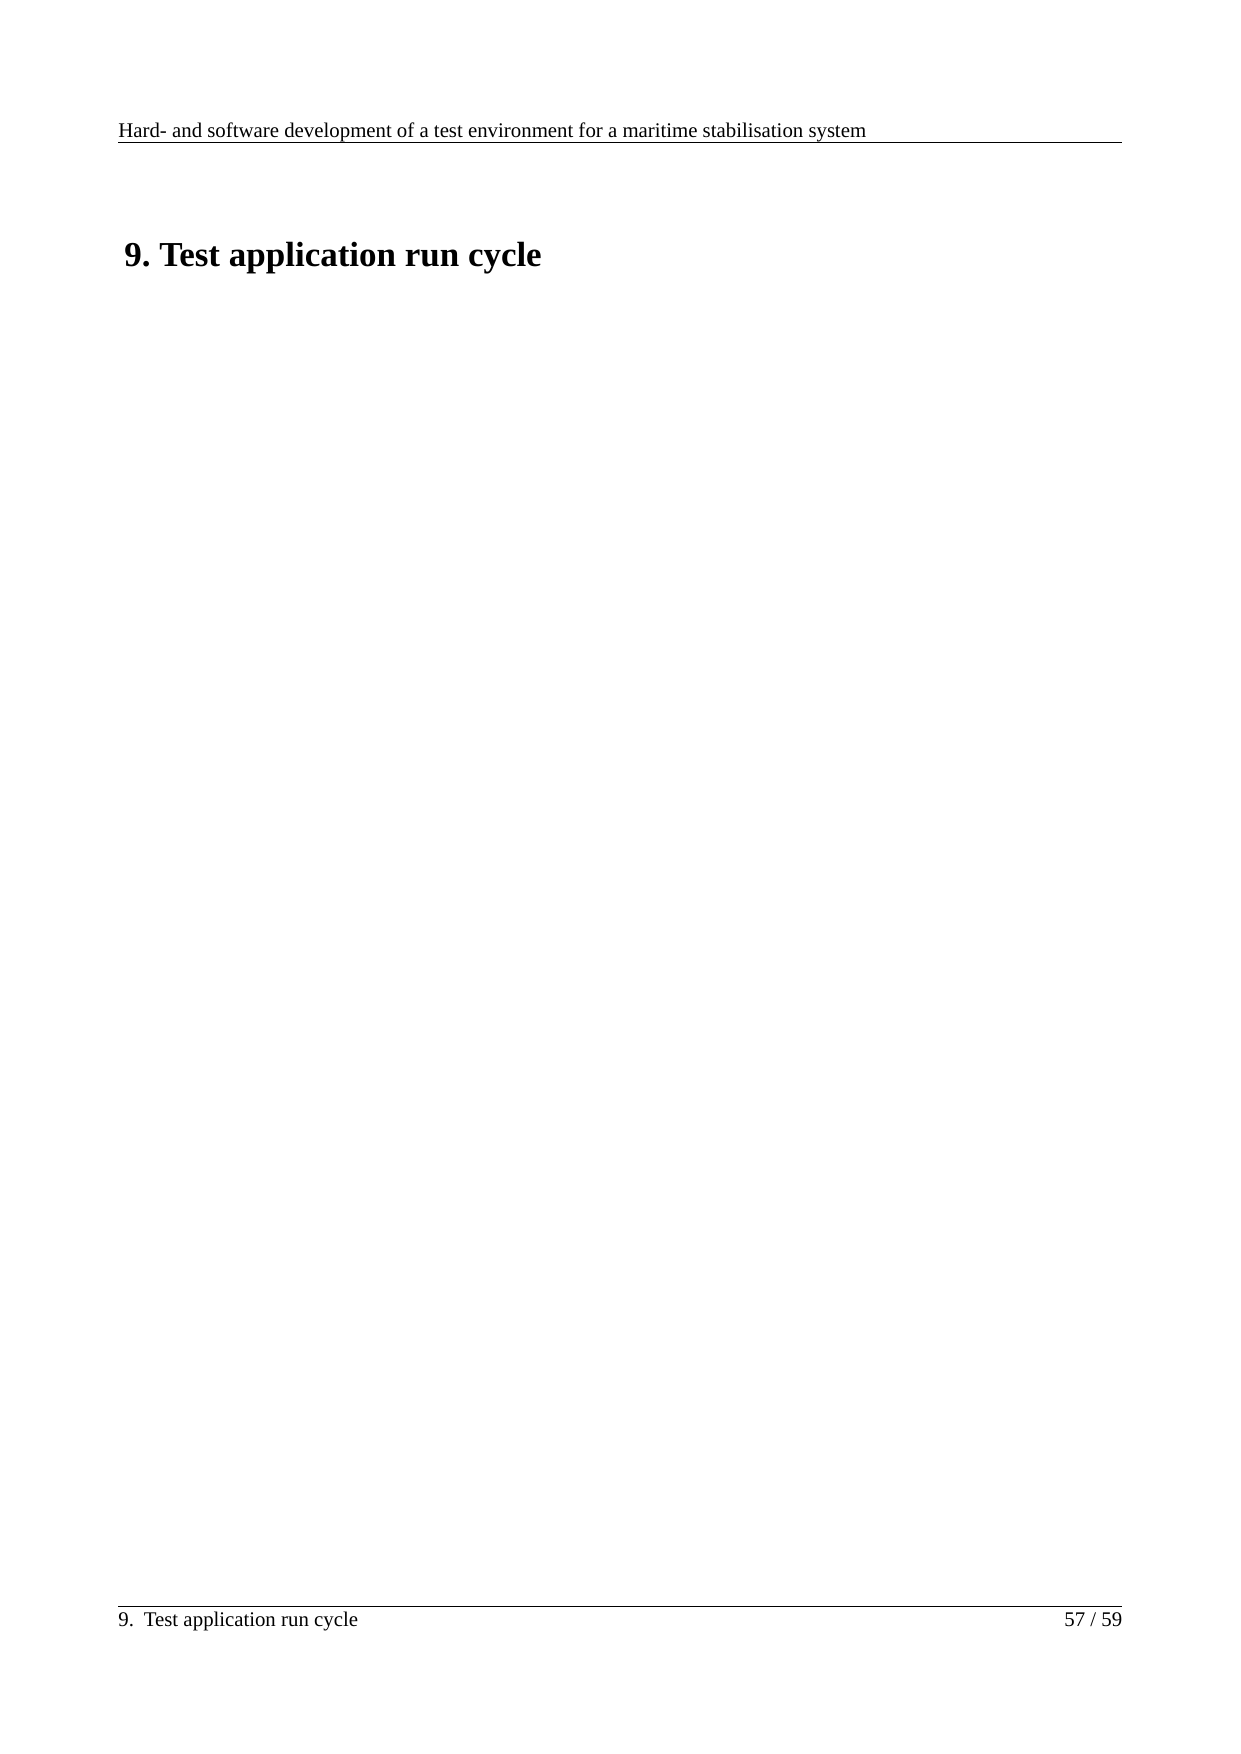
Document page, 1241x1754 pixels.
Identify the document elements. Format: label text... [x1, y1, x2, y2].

subtitle Test application run cycle [118, 234, 1122, 274]
